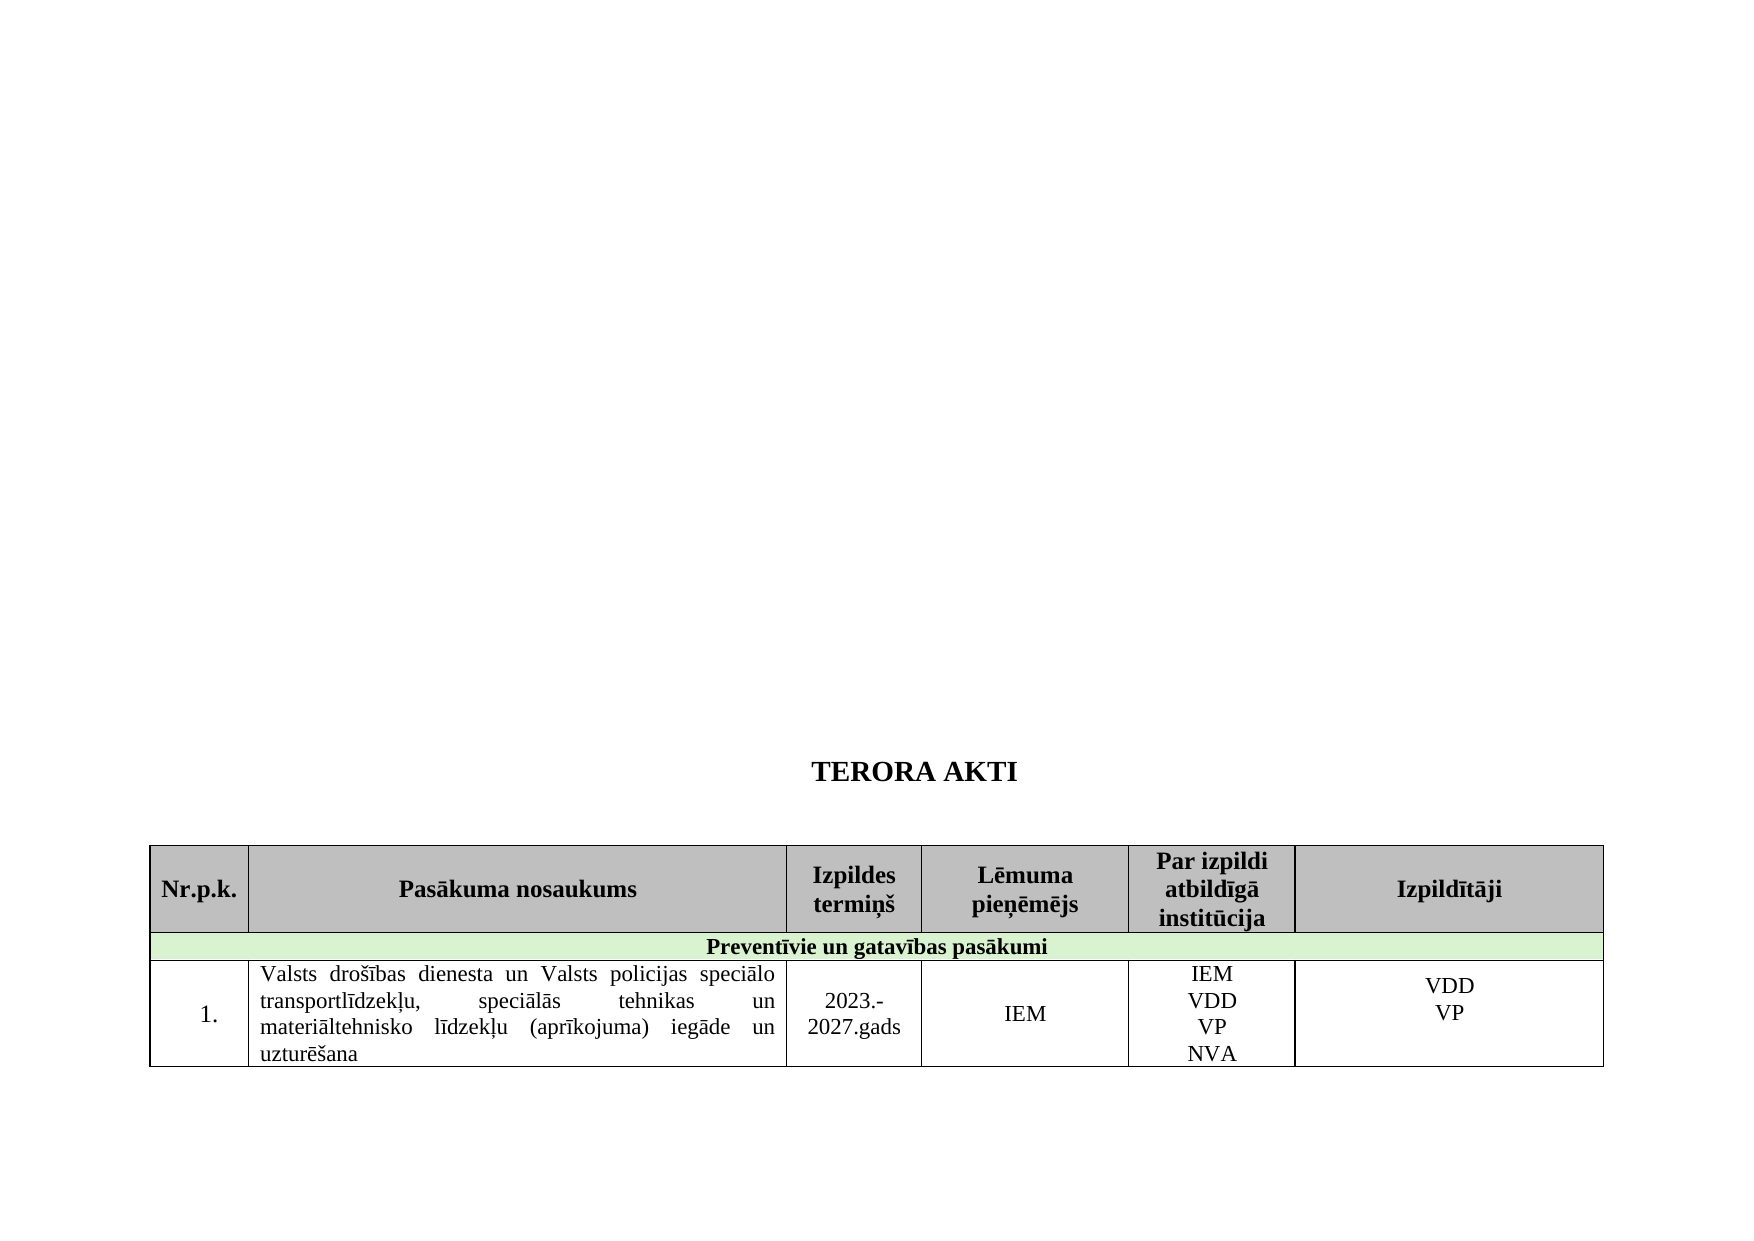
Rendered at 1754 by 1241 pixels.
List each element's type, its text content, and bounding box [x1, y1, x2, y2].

table_cell [151, 961, 248, 1066]
table_header Izpildes termiņš [787, 846, 921, 932]
table_header Pasākuma nosaukums [249, 846, 786, 932]
text TERORA AKTI [150, 754, 1604, 787]
table_header Izpildītāji [1296, 846, 1603, 932]
table_cell Preventīvie un gatavības pasākumi [151, 933, 1603, 959]
table_cell IEM VDD VP NVA [1129, 961, 1294, 1066]
table_header Par izpildi atbildīgā institūcija [1129, 846, 1294, 932]
table_cell 2023.-2027.gads [787, 961, 921, 1066]
table_cell VDD VP [1296, 961, 1603, 1066]
table_header Nr.p.k. [151, 846, 248, 932]
table_cell IEM [922, 961, 1128, 1066]
table_header Lēmuma pieņēmējs [922, 846, 1128, 932]
table_cell Valsts drošības dienesta un Valsts policijas speciālo transportlīdzekļu, speciālās tehnikas un materiāltehnisko līdzekļu (aprīkojuma) iegāde un uzturēšana [249, 961, 786, 1066]
